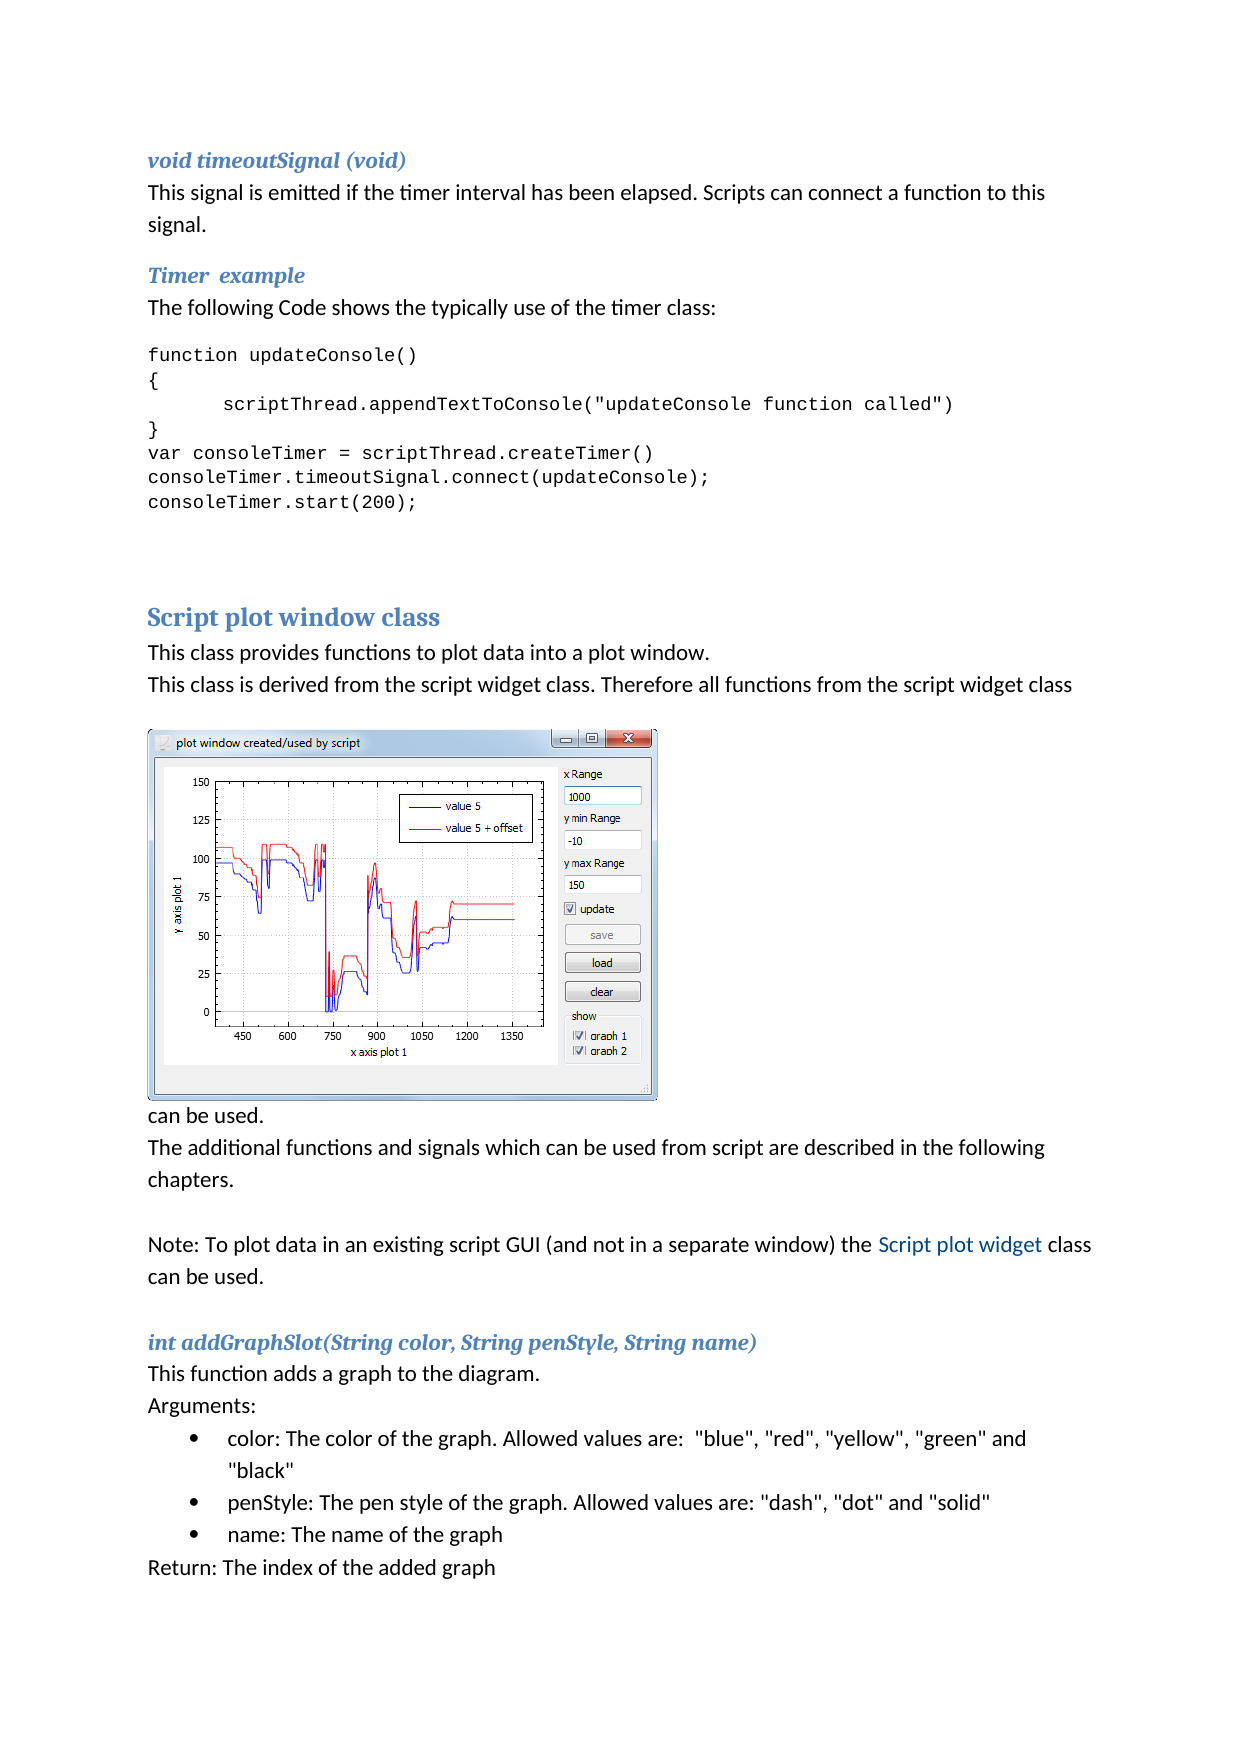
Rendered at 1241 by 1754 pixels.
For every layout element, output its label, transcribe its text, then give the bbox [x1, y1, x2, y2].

text This class provides functions to plot data into a plot window. [148, 638, 1093, 666]
text var consoleTimer = scriptThread.createTimer() [148, 444, 1093, 465]
text scriptThread.appendTextToConsole("updateConsole function called") [148, 395, 1093, 416]
subtitle int addGraphSlot(String color, String penStyle, String name) [148, 1329, 1093, 1356]
text } [148, 419, 1093, 441]
text function updateConsole() [148, 346, 1093, 367]
list color: The color of the graph. Allowed values are: "blue", "red", "yellow", "green" and "black" [190, 1424, 1093, 1484]
text Arguments: [148, 1392, 1093, 1420]
text The additional functions and signals which can be used from script are described in the following chapters. [148, 1133, 1093, 1193]
text The following Code shows the typically use of the timer class: [148, 293, 1093, 321]
text { [148, 371, 1093, 392]
text This class is derived from the script widget class. Therefore all functions from the script widget class can be used. [148, 670, 1093, 1129]
text Note: To plot data in an existing script GUI (and not in a separate window) the Script plot widget class can be used. [148, 1230, 1093, 1290]
list penStyle: The pen style of the graph. Allowed values are: "dash", "dot" and "solid" [190, 1488, 1093, 1516]
picture [147, 729, 658, 1101]
subtitle Timer example [148, 263, 1093, 289]
list name: The name of the graph [190, 1520, 1093, 1548]
subtitle Script plot window class [148, 602, 1093, 633]
text Return: The index of the added graph [148, 1553, 1093, 1581]
text consoleTimer.start(200); [148, 492, 1093, 514]
text This signal is emitted if the timer interval has been elapsed. Scripts can connect a function to this signal. [148, 178, 1093, 238]
text This function adds a graph to the diagram. [148, 1359, 1093, 1387]
text consoleTimer.timeoutSignal.connect(updateConsole); [148, 468, 1093, 489]
subtitle void timeoutSignal (void) [148, 148, 1093, 174]
